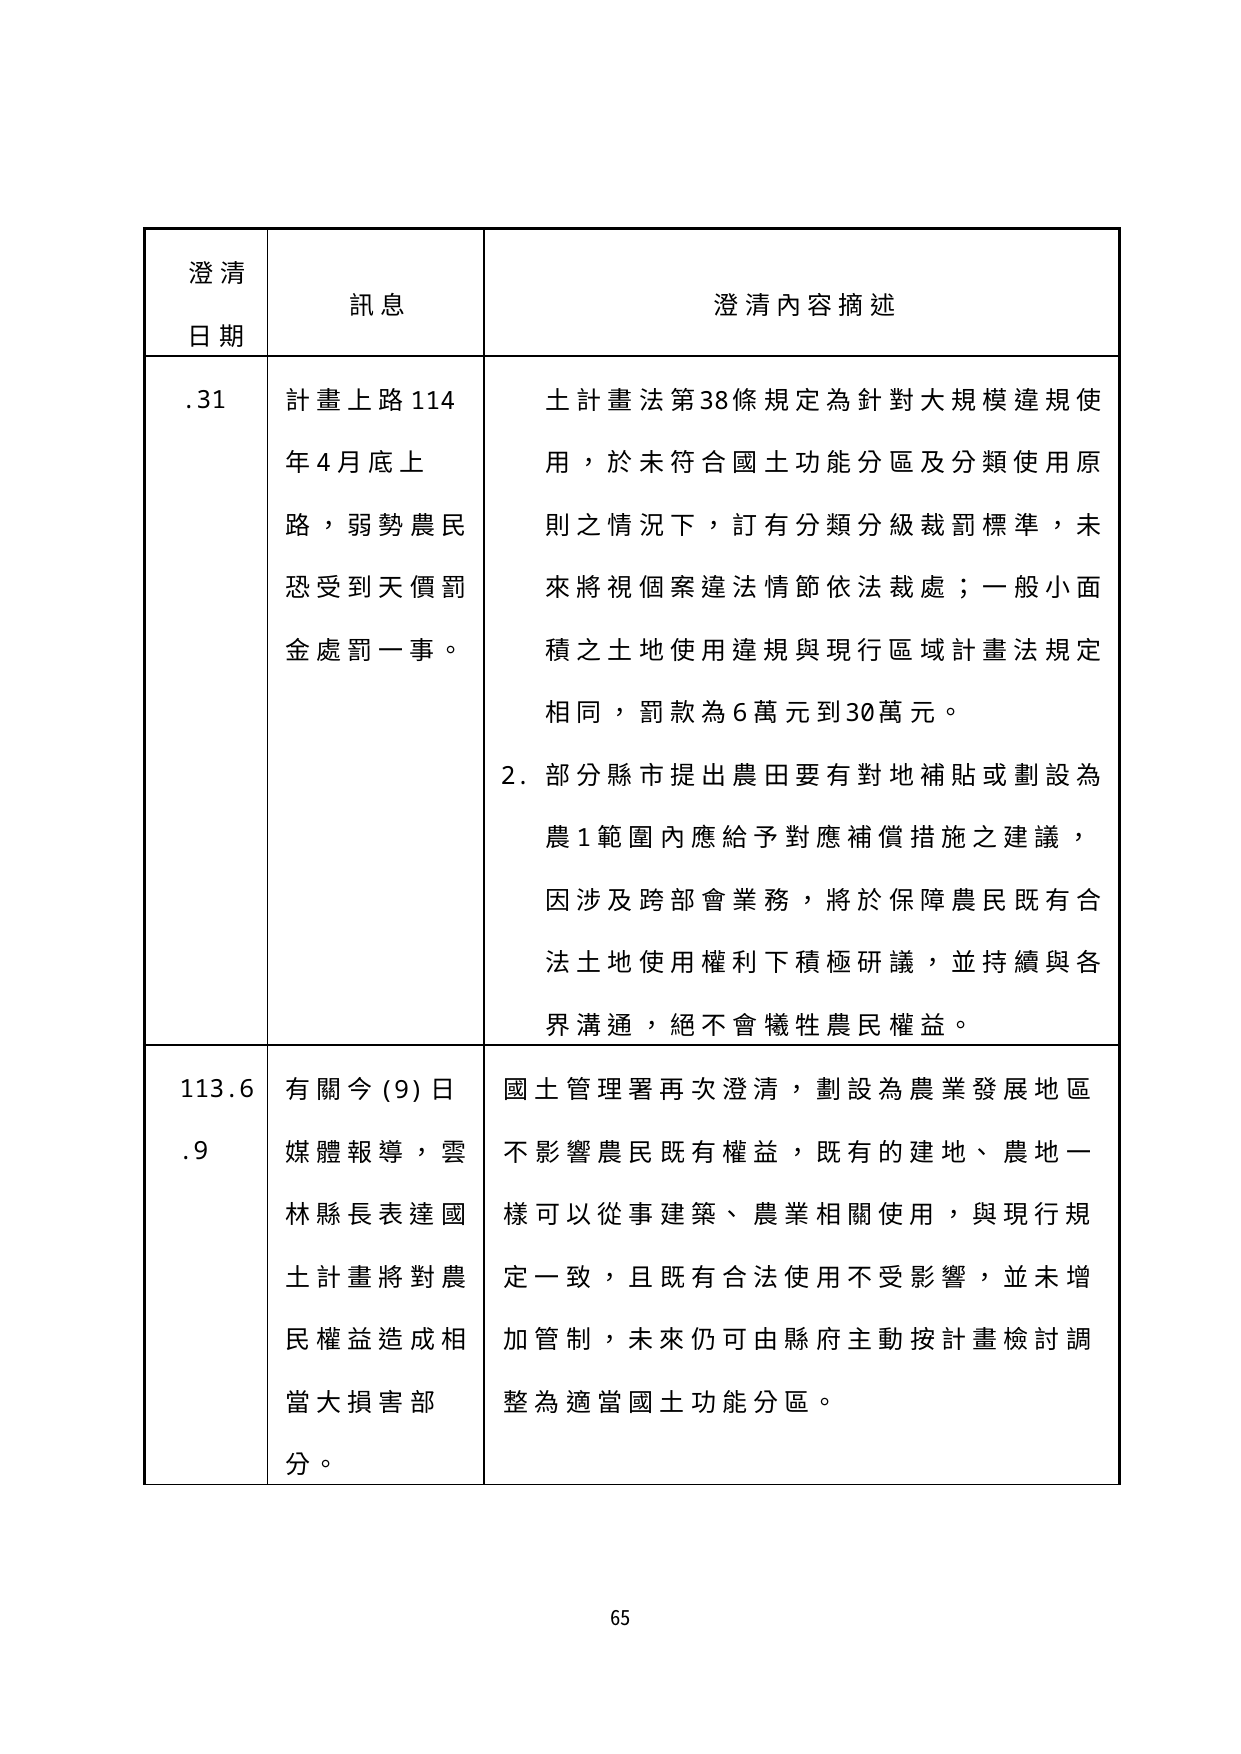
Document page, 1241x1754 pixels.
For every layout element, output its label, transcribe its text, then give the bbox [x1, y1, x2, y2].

table_cell 有關今(9)日媒體報導，雲林縣長表達國土計畫將對農民權益造成相當大損害部分。 [268, 1046, 483, 1483]
table_header 澄清日期 [146, 230, 267, 355]
table_cell 113.6.9 [146, 1046, 267, 1483]
table_header 澄清內容摘述 [485, 230, 1118, 355]
table_cell .31 [146, 357, 267, 1044]
table_header 訊息 [268, 230, 483, 355]
table_cell 土計畫法第38條規定為針對大規模違規使用，於未符合國土功能分區及分類使用原則之情況下，訂有分類分級裁罰標準，未來將視個案違法情節依法裁處；一般小面積之土地使用違規與現行區域計畫法規定相同，罰款為6萬元到30萬元。 部分縣市提出農田要有對地補貼或劃設為農1範圍內應給予對應補償措施之建議，因涉及跨部會業務，將於保障農民既有合法土地使用權利下積極研議，並持續與各界溝通，絕不會犧牲農民權益。 [485, 357, 1118, 1044]
table_cell 計畫上路114年4月底上路，弱勢農民恐受到天價罰金處罰一事。 [268, 357, 483, 1044]
table_cell 國土管理署再次澄清，劃設為農業發展地區不影響農民既有權益，既有的建地、農地一樣可以從事建築、農業相關使用，與現行規定一致，且既有合法使用不受影響，並未增加管制，未來仍可由縣府主動按計畫檢討調整為適當國土功能分區。 [485, 1046, 1118, 1483]
